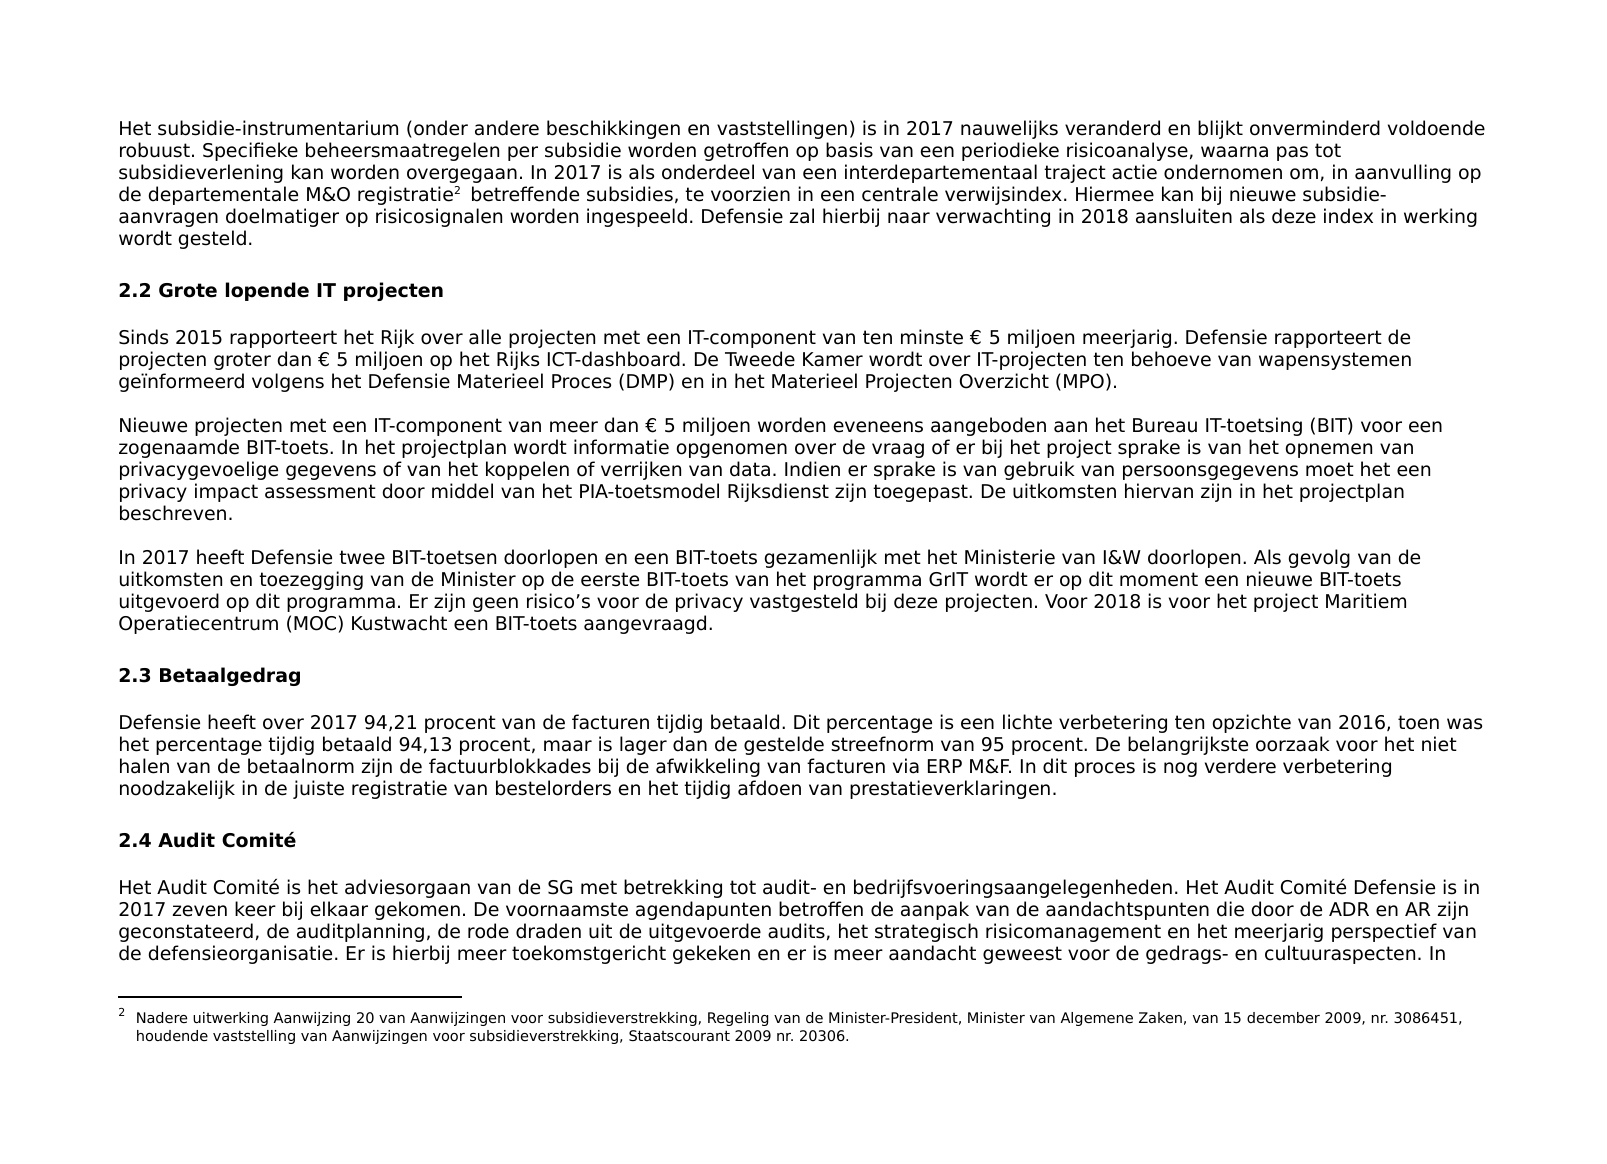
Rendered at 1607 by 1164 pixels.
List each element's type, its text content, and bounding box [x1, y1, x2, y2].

text In 2017 heeft Defensie twee BIT-toetsen doorlopen en een BIT-toets gezamenlijk met het Ministerie van I&W doorlopen. Als gevolg van de uitkomsten en toezegging van de Minister op de eerste BIT-toets van het programma GrIT wordt er op dit moment een nieuwe BIT-toets uitgevoerd op dit programma. Er zijn geen risico’s voor de privacy vastgesteld bij deze projecten. Voor 2018 is voor het project Maritiem Operatiecentrum (MOC) Kustwacht een BIT-toets aangevraagd. [118, 547, 1488, 635]
text Nieuwe projecten met een IT-component van meer dan € 5 miljoen worden eveneens aangeboden aan het Bureau IT-toetsing (BIT) voor een zogenaamde BIT-toets. In het projectplan wordt informatie opgenomen over de vraag of er bij het project sprake is van het opnemen van privacygevoelige gegevens of van het koppelen of verrijken van data. Indien er sprake is van gebruik van persoonsgegevens moet het een privacy impact assessment door middel van het PIA-toetsmodel Rijksdienst zijn toegepast. De uitkomsten hiervan zijn in het projectplan beschreven. [118, 415, 1488, 525]
text Het subsidie-instrumentarium (onder andere beschikkingen en vaststellingen) is in 2017 nauwelijks veranderd en blijkt onverminderd voldoende robuust. Specifieke beheersmaatregelen per subsidie worden getroffen op basis van een periodieke risicoanalyse, waarna pas tot subsidieverlening kan worden overgegaan. In 2017 is als onderdeel van een interdepartementaal traject actie ondernomen om, in aanvulling op de departementale M&O registratie betreffende subsidies, te voorzien in een centrale verwijsindex. Hiermee kan bij nieuwe subsidie-aanvragen doelmatiger op risicosignalen worden ingespeeld. Defensie zal hierbij naar verwachting in 2018 aansluiten als deze index in werking wordt gesteld. [118, 118, 1488, 250]
subtitle 2.3 Betaalgedrag [118, 665, 1488, 687]
text Sinds 2015 rapporteert het Rijk over alle projecten met een IT-component van ten minste € 5 miljoen meerjarig. Defensie rapporteert de projecten groter dan € 5 miljoen op het Rijks ICT-dashboard. De Tweede Kamer wordt over IT-projecten ten behoeve van wapensystemen geïnformeerd volgens het Defensie Materieel Proces (DMP) en in het Materieel Projecten Overzicht (MPO). [118, 327, 1488, 393]
text Het Audit Comité is het adviesorgaan van de SG met betrekking tot audit- en bedrijfsvoeringsaangelegenheden. Het Audit Comité Defensie is in 2017 zeven keer bij elkaar gekomen. De voornaamste agendapunten betroffen de aanpak van de aandachtspunten die door de ADR en AR zijn geconstateerd, de auditplanning, de rode draden uit de uitgevoerde audits, het strategisch risicomanagement en het meerjarig perspectief van de defensieorganisatie. Er is hierbij meer toekomstgericht gekeken en er is meer aandacht geweest voor de gedrags- en cultuuraspecten. In [118, 877, 1488, 965]
text Nadere uitwerking Aanwijzing 20 van Aanwijzingen voor subsidieverstrekking, Regeling van de Minister-President, Minister van Algemene Zaken, van 15 december 2009, nr. 3086451, houdende vaststelling van Aanwijzingen voor subsidieverstrekking, Staatscourant 2009 nr. 20306. [118, 1006, 1488, 1045]
text Defensie heeft over 2017 94,21 procent van de facturen tijdig betaald. Dit percentage is een lichte verbetering ten opzichte van 2016, toen was het percentage tijdig betaald 94,13 procent, maar is lager dan de gestelde streefnorm van 95 procent. De belangrijkste oorzaak voor het niet halen van de betaalnorm zijn de factuurblokkades bij de afwikkeling van facturen via ERP M&F. In dit proces is nog verdere verbetering noodzakelijk in de juiste registratie van bestelorders en het tijdig afdoen van prestatieverklaringen. [118, 712, 1488, 800]
subtitle 2.4 Audit Comité [118, 830, 1488, 852]
subtitle 2.2 Grote lopende IT projecten [118, 280, 1488, 302]
